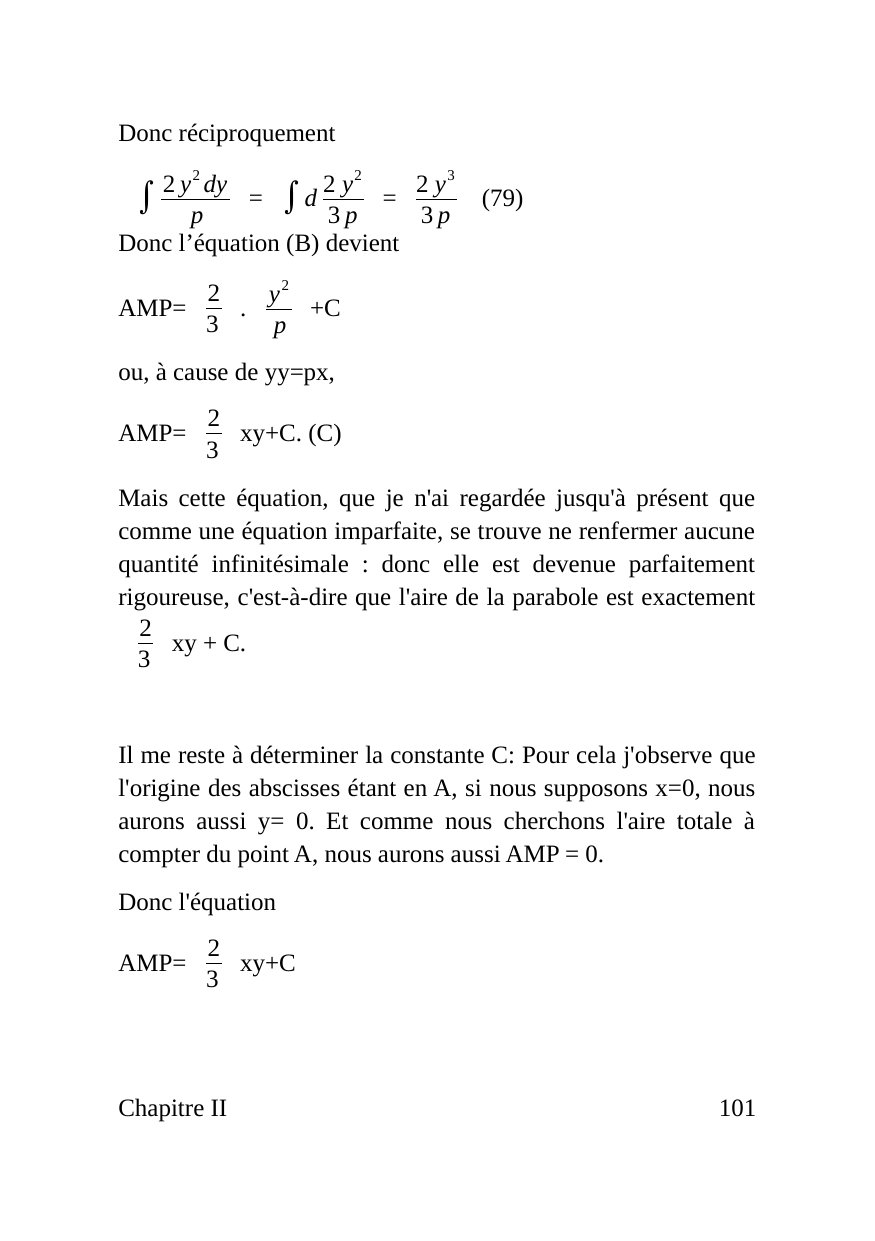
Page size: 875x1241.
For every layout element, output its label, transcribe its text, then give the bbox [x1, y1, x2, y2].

text == (79) [118, 166, 756, 228]
text Donc l’équation (B) devient [118, 228, 756, 257]
text AMP=.+C [118, 276, 756, 338]
text Donc l'équation [118, 887, 756, 916]
text ou, à cause de yy=px, [118, 357, 756, 386]
text AMP=xy+C [118, 934, 756, 993]
text AMP=xy+C. (C) [118, 405, 756, 464]
text Il me reste à déterminer la constante C: Pour cela j'observe que l'origine des abscisses étant en A, si nous supposons x=0, nous aurons aussi y= 0. Et comme nous cherchons l'aire totale à compter du point A, nous aurons aussi AMP = 0. [118, 740, 756, 868]
text Donc réciproquement [118, 118, 756, 147]
text Mais cette équation, que je n'ai regardée jusqu'à présent que comme une équation imparfaite, se trouve ne renfermer aucune quantité infinitésimale : donc elle est devenue parfaitement rigoureuse, c'est-à-dire que l'aire de la parabole est exactement xy + C. [118, 483, 756, 674]
